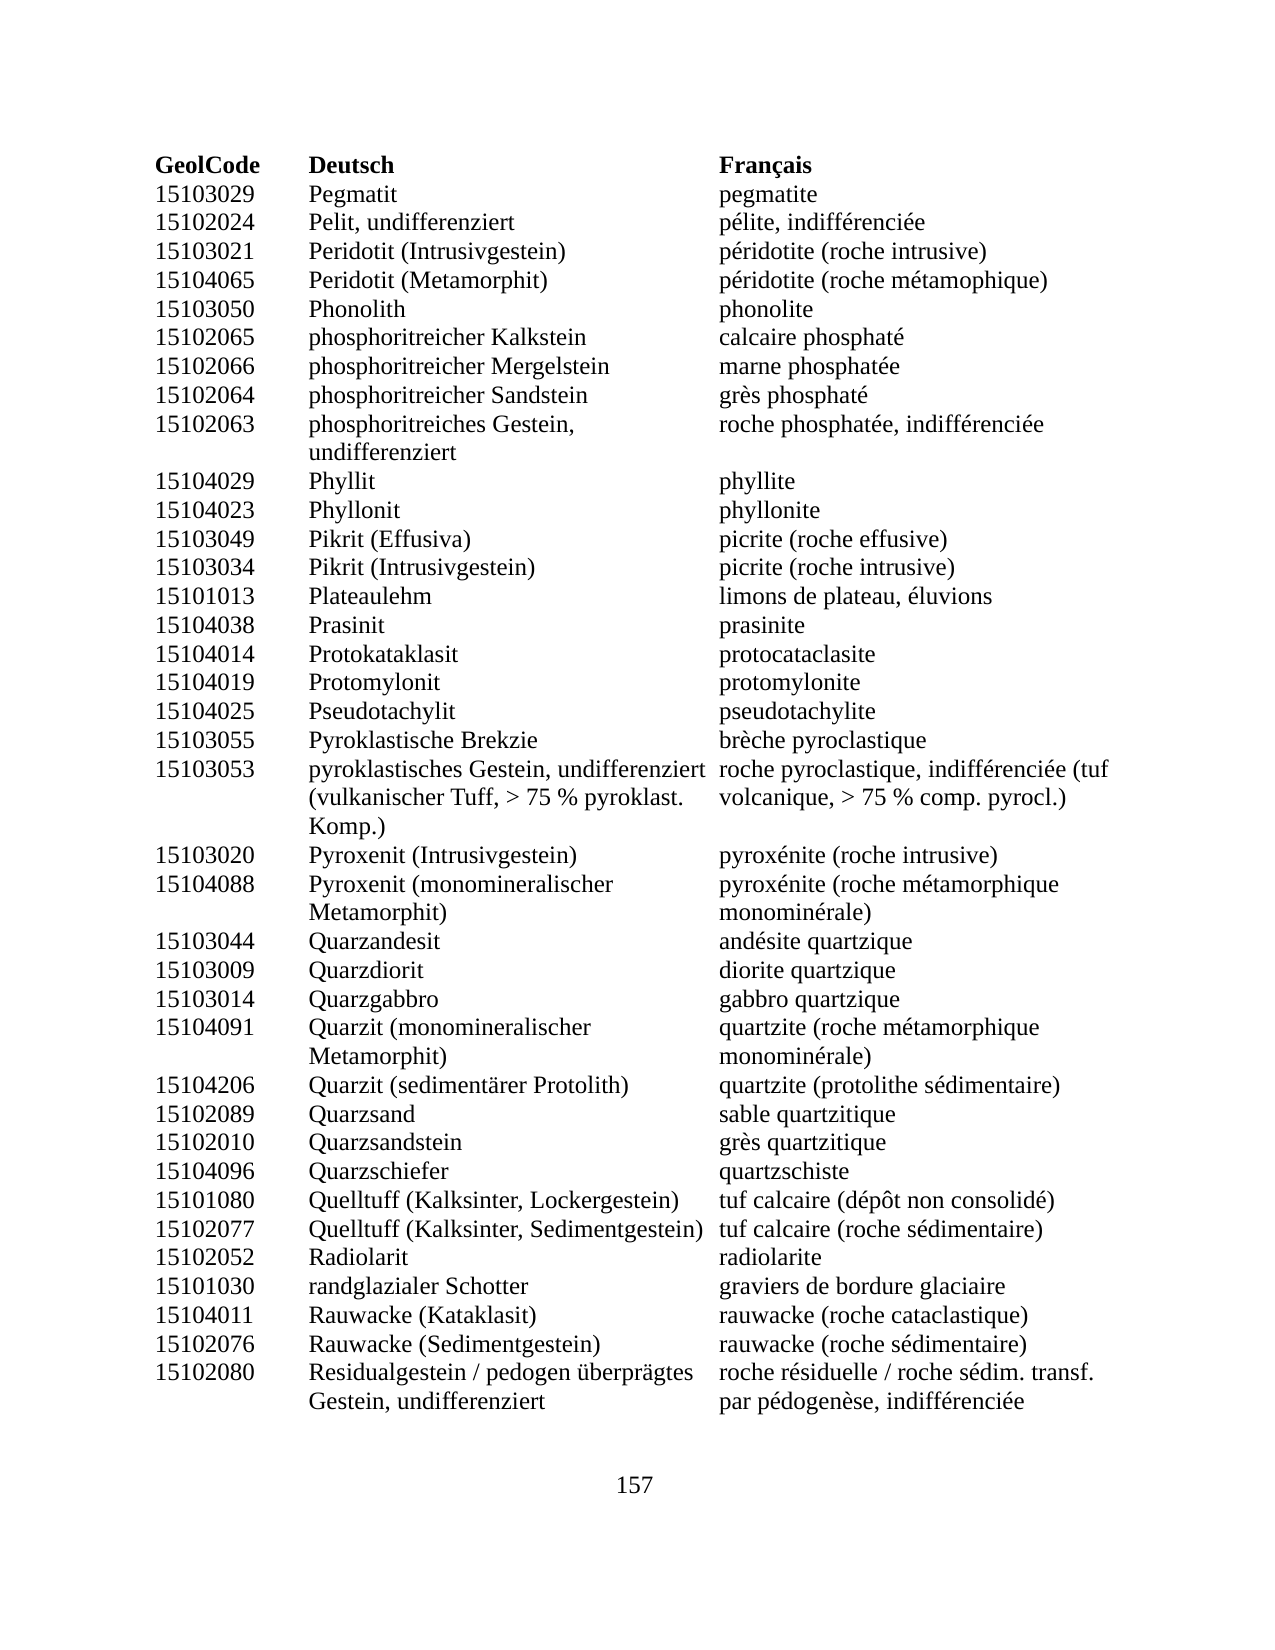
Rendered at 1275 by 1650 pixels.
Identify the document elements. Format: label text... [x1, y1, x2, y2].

table_cell quartzite (roche métamorphique monominérale) [714, 1013, 1125, 1070]
table_cell andésite quartzique [714, 926, 1125, 955]
table_cell phosphoritreiches Gestein, undifferenziert [304, 409, 714, 466]
table_cell 15104025 [150, 696, 304, 725]
table_cell péridotite (roche métamophique) [714, 265, 1125, 294]
table_cell 15102052 [150, 1243, 304, 1271]
table_cell 15102064 [150, 380, 304, 409]
table_cell Quelltuff (Kalksinter, Sedimentgestein) [304, 1214, 714, 1242]
table_cell Pelit, undifferenziert [304, 208, 714, 236]
table_cell rauwacke (roche sédimentaire) [714, 1329, 1125, 1357]
table_cell pélite, indifférenciée [714, 208, 1125, 236]
table_cell 15103055 [150, 725, 304, 754]
table_cell Pegmatit [304, 179, 714, 207]
table_cell Phonolith [304, 294, 714, 322]
table_cell 15102065 [150, 323, 304, 351]
table_cell phonolite [714, 294, 1125, 322]
table_cell Plateaulehm [304, 581, 714, 610]
table_cell 15101013 [150, 581, 304, 610]
table_cell 15103014 [150, 984, 304, 1012]
table_cell 15103020 [150, 840, 304, 869]
table_cell Phyllonit [304, 495, 714, 524]
table_cell Pyroklastische Brekzie [304, 725, 714, 754]
table_cell 15103053 [150, 754, 304, 840]
table_cell prasinite [714, 610, 1125, 639]
table_cell Pseudotachylit [304, 696, 714, 725]
table_cell quartzite (protolithe sédimentaire) [714, 1070, 1125, 1099]
table_cell 15102089 [150, 1099, 304, 1127]
table_cell 15103009 [150, 955, 304, 984]
table_cell Residualgestein / pedogen überprägtes Gestein, undifferenziert [304, 1358, 714, 1415]
table_cell brèche pyroclastique [714, 725, 1125, 754]
table_cell Quarzschiefer [304, 1156, 714, 1185]
table_cell tuf calcaire (dépôt non consolidé) [714, 1185, 1125, 1214]
table_cell roche résiduelle / roche sédim. transf. par pédogenèse, indifférenciée [714, 1358, 1125, 1415]
table_cell randglazialer Schotter [304, 1271, 714, 1300]
table_cell péridotite (roche intrusive) [714, 236, 1125, 265]
table_cell 15104014 [150, 639, 304, 667]
table_cell radiolarite [714, 1243, 1125, 1271]
table_cell phyllonite [714, 495, 1125, 524]
table_cell 15102010 [150, 1128, 304, 1156]
table_cell grès phosphaté [714, 380, 1125, 409]
table_cell limons de plateau, éluvions [714, 581, 1125, 610]
table_cell Protokataklasit [304, 639, 714, 667]
table_cell pyroklastisches Gestein, undifferenziert (vulkanischer Tuff, > 75 % pyroklast. Komp.) [304, 754, 714, 840]
table_cell pyroxénite (roche intrusive) [714, 840, 1125, 869]
table_cell Radiolarit [304, 1243, 714, 1271]
table_cell 15104023 [150, 495, 304, 524]
table_cell gabbro quartzique [714, 984, 1125, 1012]
table_cell Pikrit (Intrusivgestein) [304, 553, 714, 581]
table_cell 15103044 [150, 926, 304, 955]
table_cell phyllite [714, 466, 1125, 495]
table_cell rauwacke (roche cataclastique) [714, 1300, 1125, 1329]
table_cell Pikrit (Effusiva) [304, 524, 714, 552]
table_cell pegmatite [714, 179, 1125, 207]
table_cell phosphoritreicher Kalkstein [304, 323, 714, 351]
table_cell graviers de bordure glaciaire [714, 1271, 1125, 1300]
table_cell roche pyroclastique, indifférenciée (tuf volcanique, > 75 % comp. pyrocl.) [714, 754, 1125, 840]
table_cell 15104091 [150, 1013, 304, 1070]
table_cell Quarzgabbro [304, 984, 714, 1012]
table_cell 15103050 [150, 294, 304, 322]
table_cell Phyllit [304, 466, 714, 495]
table_cell 15104019 [150, 668, 304, 696]
table_cell 15102080 [150, 1358, 304, 1415]
table_cell 15103021 [150, 236, 304, 265]
table_cell Protomylonit [304, 668, 714, 696]
table_cell 15102024 [150, 208, 304, 236]
table_cell protomylonite [714, 668, 1125, 696]
table_cell Quarzit (sedimentärer Protolith) [304, 1070, 714, 1099]
table_cell Rauwacke (Kataklasit) [304, 1300, 714, 1329]
table_cell Quelltuff (Kalksinter, Lockergestein) [304, 1185, 714, 1214]
table_cell 15103049 [150, 524, 304, 552]
table_cell 15104088 [150, 869, 304, 926]
table_cell 15104038 [150, 610, 304, 639]
table_cell Quarzsand [304, 1099, 714, 1127]
table_cell 15102066 [150, 351, 304, 380]
table_cell pyroxénite (roche métamorphique monominérale) [714, 869, 1125, 926]
table_cell calcaire phosphaté [714, 323, 1125, 351]
table_cell marne phosphatée [714, 351, 1125, 380]
table_cell 15102077 [150, 1214, 304, 1242]
table_cell Pyroxenit (Intrusivgestein) [304, 840, 714, 869]
table_cell 15104029 [150, 466, 304, 495]
table_cell tuf calcaire (roche sédimentaire) [714, 1214, 1125, 1242]
table_cell phosphoritreicher Sandstein [304, 380, 714, 409]
table_cell 15104065 [150, 265, 304, 294]
table_cell 15104206 [150, 1070, 304, 1099]
table_cell phosphoritreicher Mergelstein [304, 351, 714, 380]
table_cell 15101080 [150, 1185, 304, 1214]
table_cell 15101030 [150, 1271, 304, 1300]
table_header GeolCode [150, 150, 304, 179]
table_cell diorite quartzique [714, 955, 1125, 984]
table_cell quartzschiste [714, 1156, 1125, 1185]
table_cell Quarzsandstein [304, 1128, 714, 1156]
table_cell 15104011 [150, 1300, 304, 1329]
table_cell Prasinit [304, 610, 714, 639]
table_cell roche phosphatée, indifférenciée [714, 409, 1125, 466]
table_cell Pyroxenit (monomineralischer Metamorphit) [304, 869, 714, 926]
table_cell Quarzandesit [304, 926, 714, 955]
table_cell 15102063 [150, 409, 304, 466]
table_cell Peridotit (Metamorphit) [304, 265, 714, 294]
table_cell 15102076 [150, 1329, 304, 1357]
table_cell pseudotachylite [714, 696, 1125, 725]
table_cell sable quartzitique [714, 1099, 1125, 1127]
table_cell picrite (roche intrusive) [714, 553, 1125, 581]
table_cell picrite (roche effusive) [714, 524, 1125, 552]
table_header Français [714, 150, 1125, 179]
table_cell 15104096 [150, 1156, 304, 1185]
table_cell Peridotit (Intrusivgestein) [304, 236, 714, 265]
table_cell Quarzdiorit [304, 955, 714, 984]
table_cell Quarzit (monomineralischer Metamorphit) [304, 1013, 714, 1070]
table_cell protocataclasite [714, 639, 1125, 667]
table_cell grès quartzitique [714, 1128, 1125, 1156]
table_header Deutsch [304, 150, 714, 179]
table_cell 15103029 [150, 179, 304, 207]
table_cell 15103034 [150, 553, 304, 581]
table_cell Rauwacke (Sedimentgestein) [304, 1329, 714, 1357]
